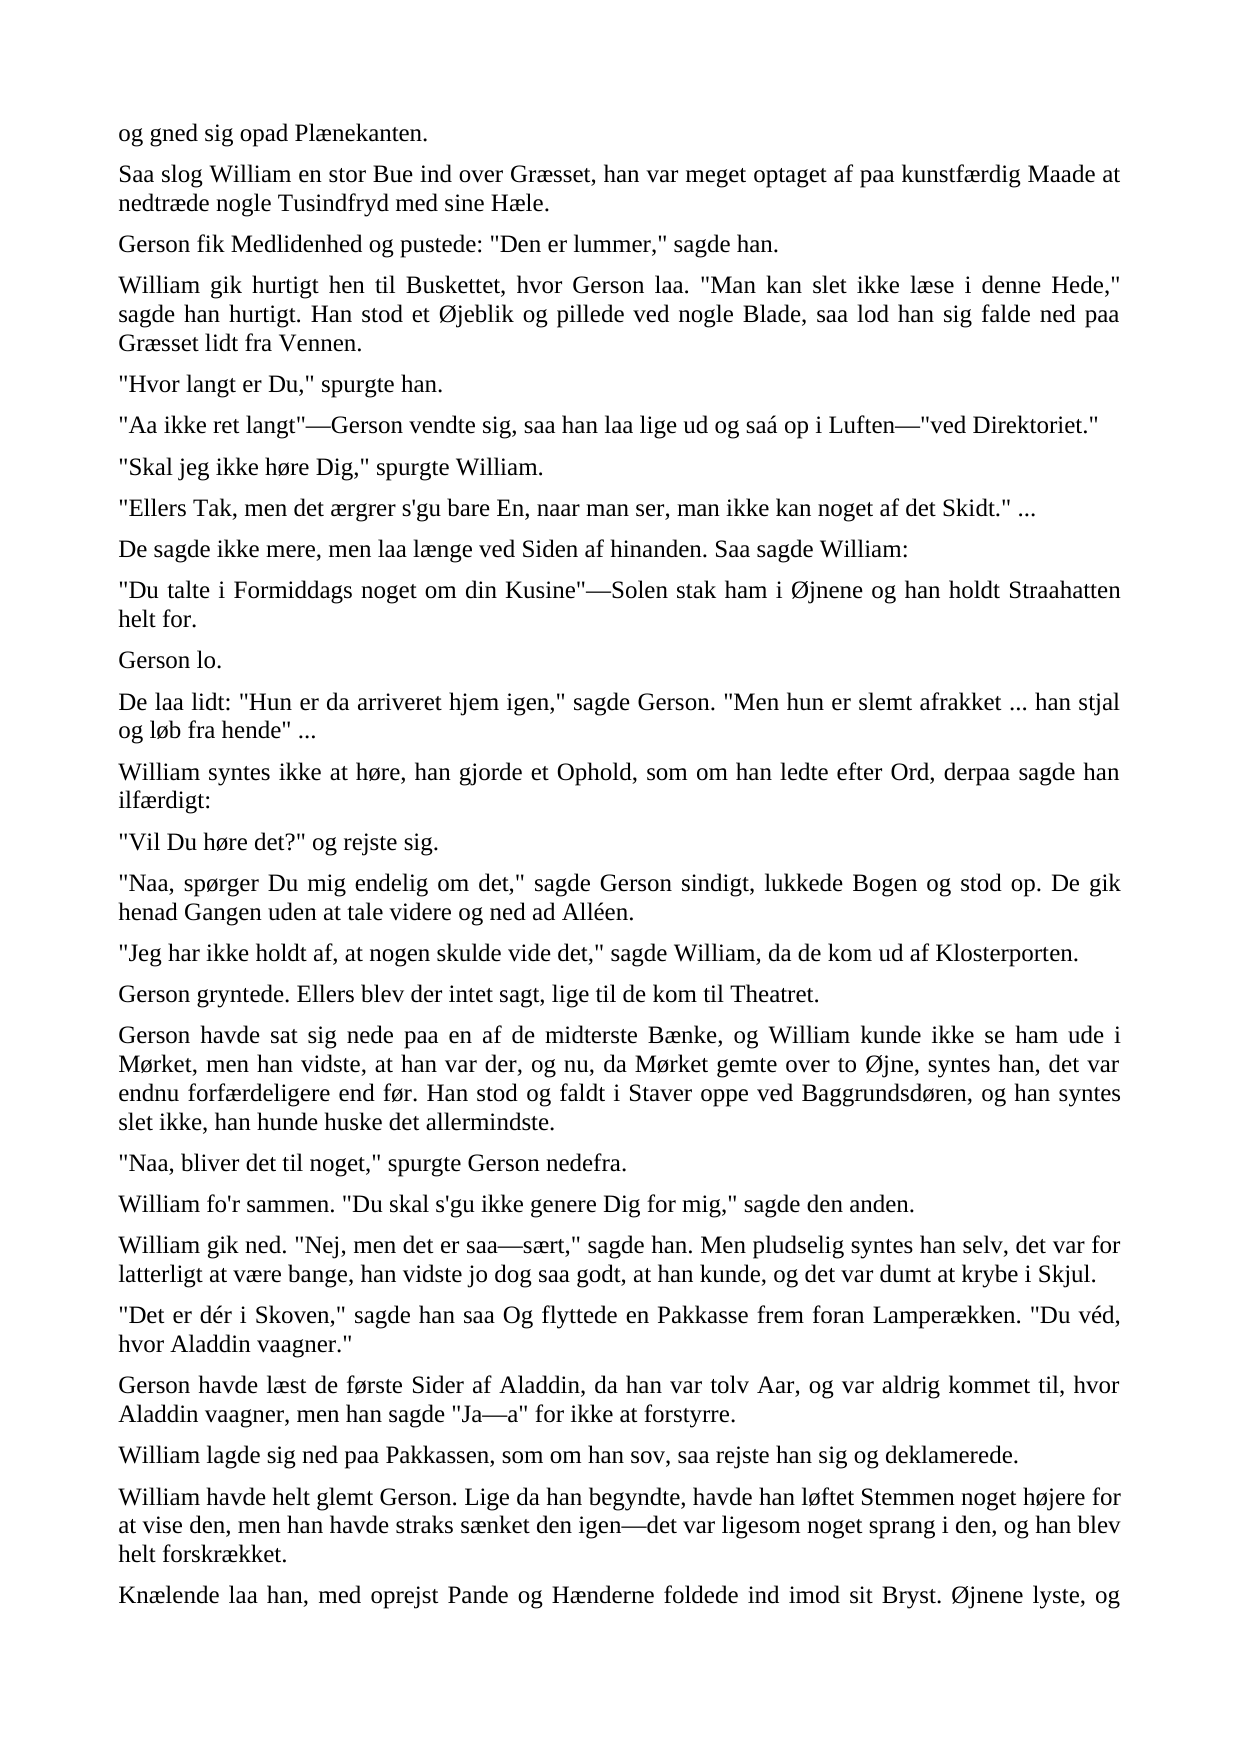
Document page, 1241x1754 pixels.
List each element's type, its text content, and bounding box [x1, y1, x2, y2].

text De sagde ikke mere, men laa længe ved Siden af hinanden. Saa sagde William: [118, 534, 1122, 563]
text De laa lidt: "Hun er da arriveret hjem igen," sagde Gerson. "Men hun er slemt afrakket ... han stjal og løb fra hende" ... [118, 687, 1122, 744]
text "Jeg har ikke holdt af, at nogen skulde vide det," sagde William, da de kom ud af Klosterporten. [118, 938, 1122, 967]
text "Du talte i Formiddags noget om din Kusine"—Solen stak ham i Øjnene og han holdt Straahatten helt for. [118, 576, 1122, 633]
text William syntes ikke at høre, han gjorde et Ophold, som om han ledte efter Ord, derpaa sagde han ilfærdigt: [118, 757, 1122, 814]
text og gned sig opad Plænekanten. [118, 118, 1122, 147]
text "Ellers Tak, men det ærgrer s'gu bare En, naar man ser, man ikke kan noget af det Skidt." ... [118, 493, 1122, 522]
text William gik ned. "Nej, men det er saa—sært," sagde han. Men pludselig syntes han selv, det var for latterligt at være bange, han vidste jo dog saa godt, at han kunde, og det var dumt at krybe i Skjul. [118, 1231, 1122, 1288]
text "Skal jeg ikke høre Dig," spurgte William. [118, 452, 1122, 481]
text Gerson havde sat sig nede paa en af de midterste Bænke, og William kunde ikke se ham ude i Mørket, men han vidste, at han var der, og nu, da Mørket gemte over to Øjne, syntes han, det var endnu forfærdeligere end før. Han stod og faldt i Staver oppe ved Baggrundsdøren, og han syntes slet ikke, han hunde huske det allermindste. [118, 1021, 1122, 1136]
text "Aa ikke ret langt"—Gerson vendte sig, saa han laa lige ud og saá op i Luften—"ved Direktoriet." [118, 411, 1122, 439]
text Knælende laa han, med oprejst Pande og Hænderne foldede ind imod sit Bryst. Øjnene lyste, og [118, 1581, 1122, 1609]
text William lagde sig ned paa Pakkassen, som om han sov, saa rejste han sig og deklamerede. [118, 1441, 1122, 1469]
text Gerson havde læst de første Sider af Aladdin, da han var tolv Aar, og var aldrig kommet til, hvor Aladdin vaagner, men han sagde "Ja—a" for ikke at forstyrre. [118, 1371, 1122, 1428]
text Gerson lo. [118, 646, 1122, 674]
text "Naa, bliver det til noget," spurgte Gerson nedefra. [118, 1148, 1122, 1177]
text William fo'r sammen. "Du skal s'gu ikke genere Dig for mig," sagde den anden. [118, 1189, 1122, 1218]
text Saa slog William en stor Bue ind over Græsset, han var meget optaget af paa kunstfærdig Maade at nedtræde nogle Tusindfryd med sine Hæle. [118, 159, 1122, 217]
text "Naa, spørger Du mig endelig om det," sagde Gerson sindigt, lukkede Bogen og stod op. De gik henad Gangen uden at tale videre og ned ad Alléen. [118, 868, 1122, 926]
text "Det er dér i Skoven," sagde han saa Og flyttede en Pakkasse frem foran Lamperækken. "Du véd, hvor Aladdin vaagner." [118, 1301, 1122, 1358]
text William havde helt glemt Gerson. Lige da han begyndte, havde han løftet Stemmen noget højere for at vise den, men han havde straks sænket den igen—det var ligesom noget sprang i den, og han blev helt forskrækket. [118, 1482, 1122, 1568]
text "Vil Du høre det?" og rejste sig. [118, 827, 1122, 856]
text Gerson fik Medlidenhed og pustede: "Den er lummer," sagde han. [118, 229, 1122, 258]
text "Hvor langt er Du," spurgte han. [118, 369, 1122, 398]
text Gerson gryntede. Ellers blev der intet sagt, lige til de kom til Theatret. [118, 979, 1122, 1008]
text William gik hurtigt hen til Buskettet, hvor Gerson laa. "Man kan slet ikke læse i denne Hede," sagde han hurtigt. Han stod et Øjeblik og pillede ved nogle Blade, saa lod han sig falde ned paa Græsset lidt fra Vennen. [118, 271, 1122, 357]
